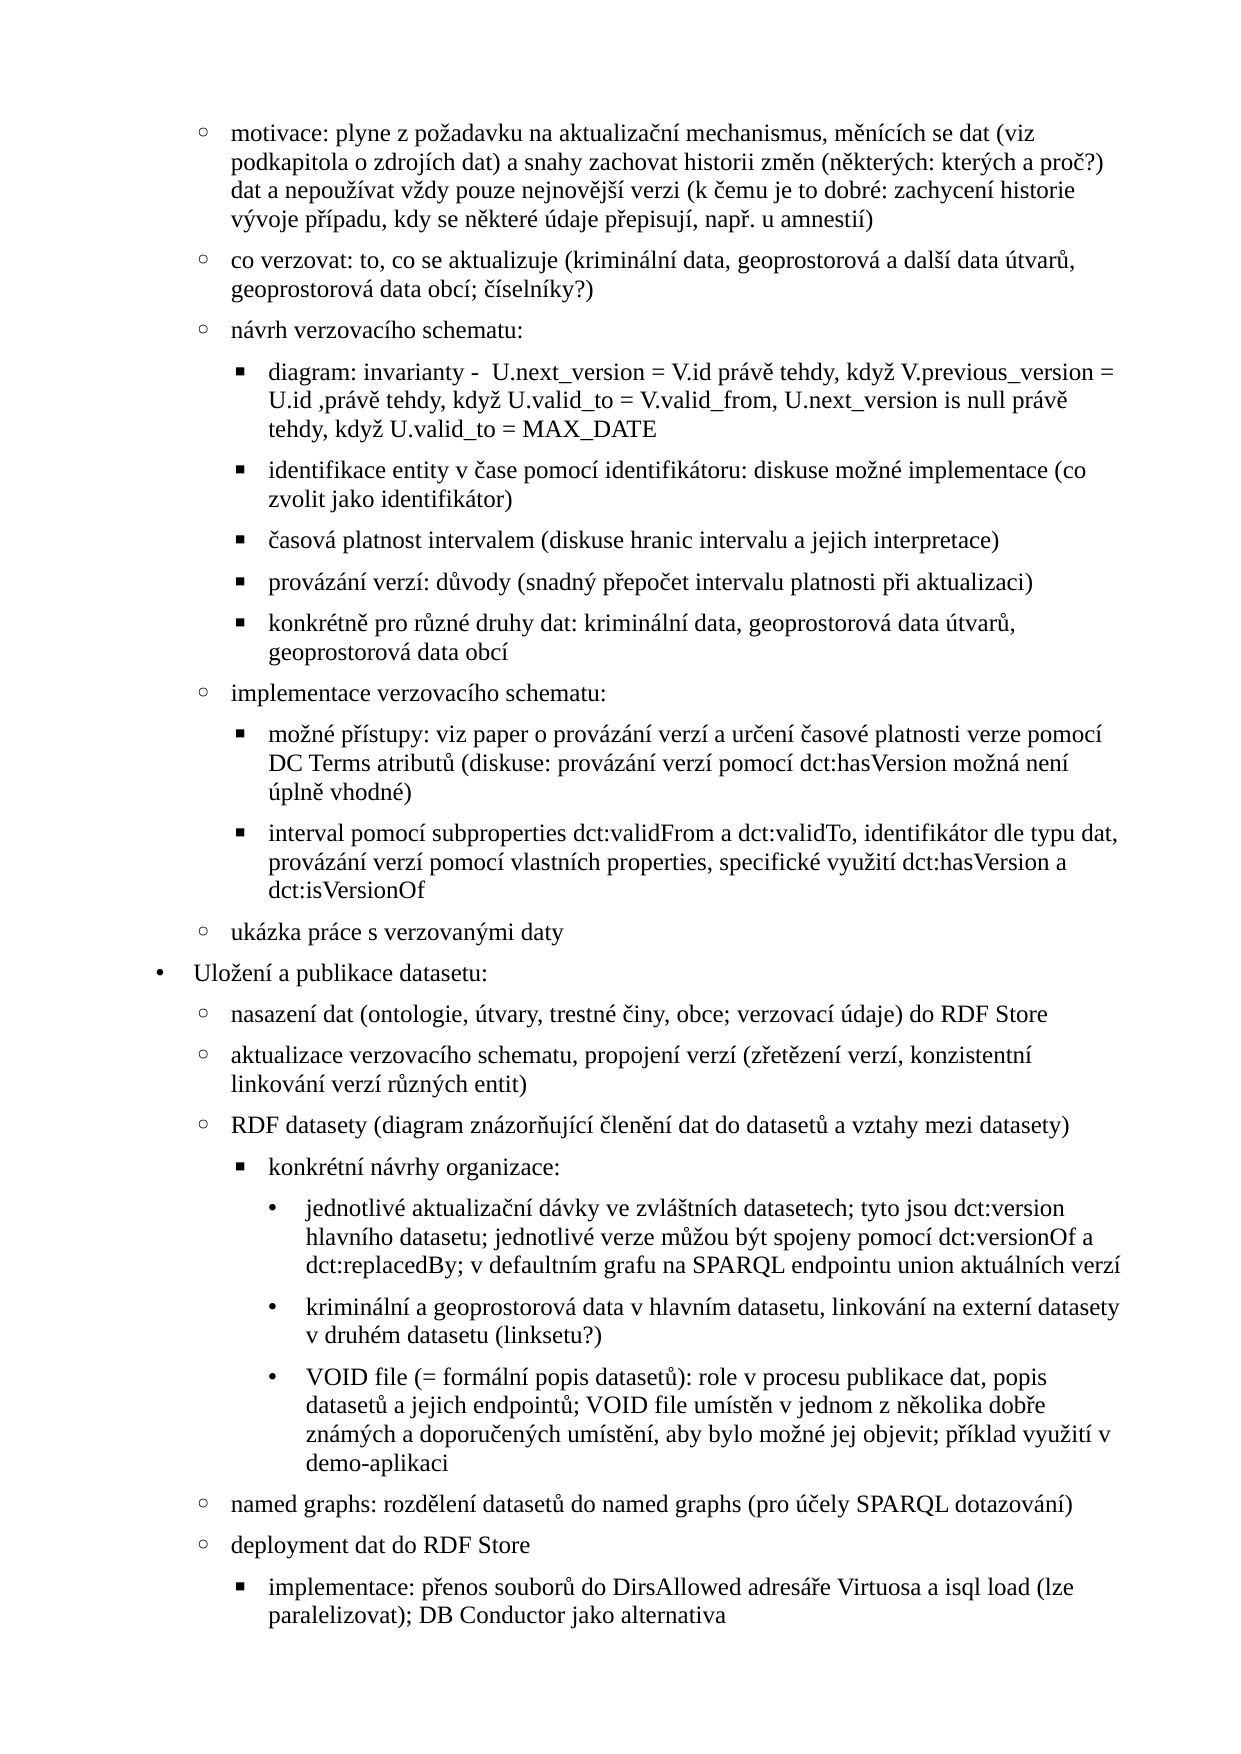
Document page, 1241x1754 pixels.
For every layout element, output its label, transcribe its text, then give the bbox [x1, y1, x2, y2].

list diagram: invarianty - U.next_version = V.id právě tehdy, když V.previous_version = U.id ,právě tehdy, když U.valid_to = V.valid_from, U.next_version is null právě tehdy, když U.valid_to = MAX_DATE [231, 357, 1122, 443]
list implementace verzovacího schematu: [193, 678, 1122, 707]
list identifikace entity v čase pomocí identifikátoru: diskuse možné implementace (co zvolit jako identifikátor) [231, 456, 1122, 513]
list provázání verzí: důvody (snadný přepočet intervalu platnosti při aktualizaci) [231, 567, 1122, 596]
list Uložení a publikace datasetu: [156, 958, 1122, 987]
list časová platnost intervalem (diskuse hranic intervalu a jejich interpretace) [231, 526, 1122, 554]
list named graphs: rozdělení datasetů do named graphs (pro účely SPARQL dotazování) [193, 1489, 1122, 1518]
list co verzovat: to, co se aktualizuje (kriminální data, geoprostorová a další data útvarů, geoprostorová data obcí; číselníky?) [193, 246, 1122, 303]
list konkrétně pro různé druhy dat: kriminální data, geoprostorová data útvarů, geoprostorová data obcí [231, 608, 1122, 666]
list konkrétní návrhy organizace: [231, 1152, 1122, 1181]
list nasazení dat (ontologie, útvary, trestné činy, obce; verzovací údaje) do RDF Store [193, 999, 1122, 1028]
list ukázka práce s verzovanými daty [193, 917, 1122, 946]
list návrh verzovacího schematu: [193, 316, 1122, 344]
list RDF datasety (diagram znázorňující členění dat do datasetů a vztahy mezi datasety) [193, 1111, 1122, 1139]
list kriminální a geoprostorová data v hlavním datasetu, linkování na externí datasety v druhém datasetu (linksetu?) [268, 1292, 1122, 1349]
list jednotlivé aktualizační dávky ve zvláštních datasetech; tyto jsou dct:version hlavního datasetu; jednotlivé verze můžou být spojeny pomocí dct:versionOf a dct:replacedBy; v defaultním grafu na SPARQL endpointu union aktuálních verzí [268, 1193, 1122, 1279]
list deployment dat do RDF Store [193, 1531, 1122, 1559]
list možné přístupy: viz paper o provázání verzí a určení časové platnosti verze pomocí DC Terms atributů (diskuse: provázání verzí pomocí dct:hasVersion možná není úplně vhodné) [231, 719, 1122, 806]
list aktualizace verzovacího schematu, propojení verzí (zřetězení verzí, konzistentní linkování verzí různých entit) [193, 1041, 1122, 1098]
list VOID file (= formální popis datasetů): role v procesu publikace dat, popis datasetů a jejich endpointů; VOID file umístěn v jednom z několika dobře známých a doporučených umístění, aby bylo možné jej objevit; příklad využití v demo-aplikaci [268, 1362, 1122, 1477]
list motivace: plyne z požadavku na aktualizační mechanismus, měnících se dat (viz podkapitola o zdrojích dat) a snahy zachovat historii změn (některých: kterých a proč?) dat a nepoužívat vždy pouze nejnovější verzi (k čemu je to dobré: zachycení historie vývoje případu, kdy se některé údaje přepisují, např. u amnestií) [193, 118, 1122, 233]
list implementace: přenos souborů do DirsAllowed adresáře Virtuosa a isql load (lze paralelizovat); DB Conductor jako alternativa [231, 1572, 1122, 1629]
list interval pomocí subproperties dct:validFrom a dct:validTo, identifikátor dle typu dat, provázání verzí pomocí vlastních properties, specifické využití dct:hasVersion a dct:isVersionOf [231, 818, 1122, 904]
